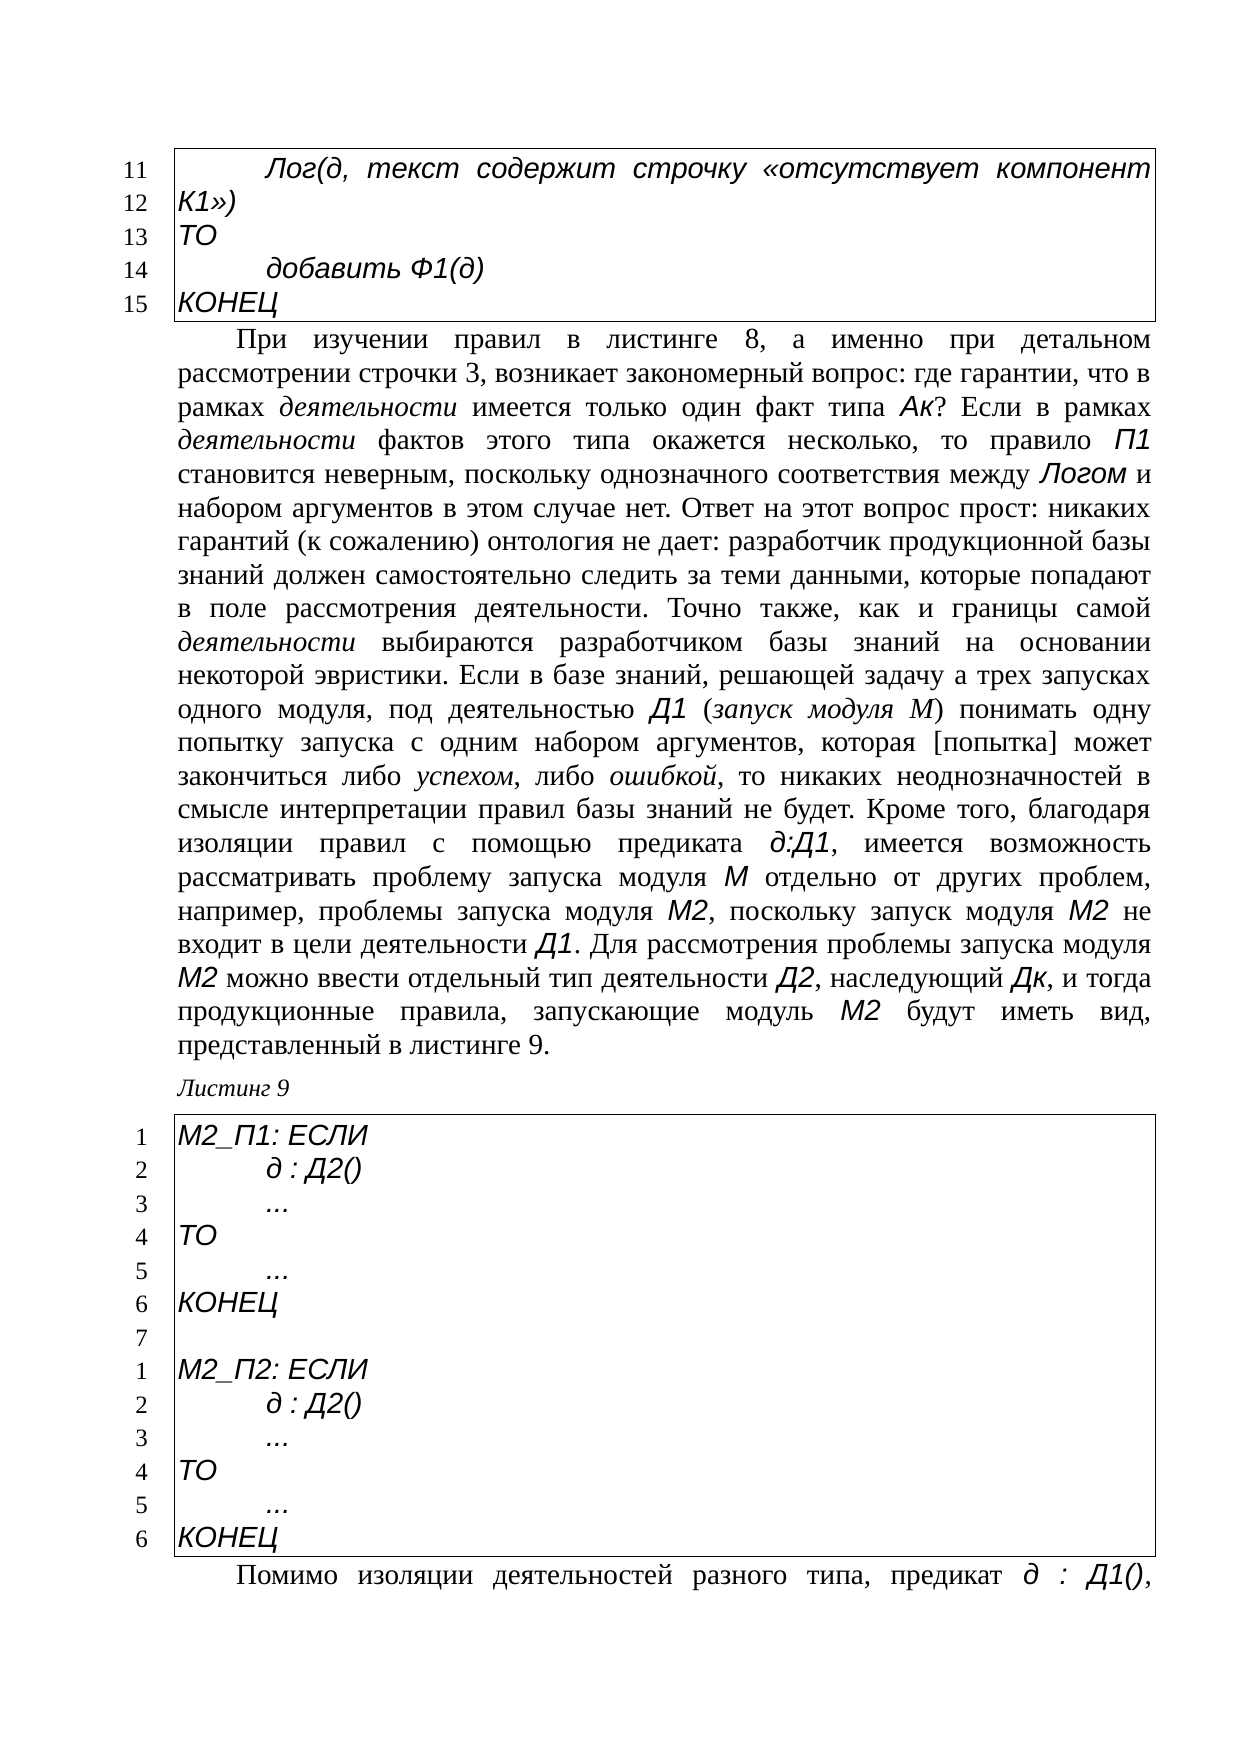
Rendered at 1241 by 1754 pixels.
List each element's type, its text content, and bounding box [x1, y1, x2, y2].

text ... [177, 1486, 1152, 1517]
text ТО [177, 218, 1152, 251]
text добавить Ф1(д) [177, 251, 1152, 282]
text ... [177, 1252, 1152, 1285]
text д : Д2() [177, 1151, 1152, 1184]
text M2_П2: ЕСЛИ [177, 1352, 1152, 1386]
text КОНЕЦ [175, 282, 1155, 321]
text д : Д2() [177, 1386, 1152, 1419]
text ТО [177, 1218, 1152, 1252]
text ТО [177, 1453, 1152, 1486]
text КОНЕЦ [175, 1517, 1155, 1556]
text Листинг 9 [177, 1073, 1152, 1102]
text ... [177, 1419, 1152, 1453]
text Лог(д, текст содержит строчку «отсутствует компонент К1») [175, 149, 1155, 218]
text Помимо изоляции деятельностей разного типа, предикат д : Д1(), [177, 1557, 1152, 1590]
text КОНЕЦ [177, 1285, 1152, 1319]
text При изучении правил в листинге 8, а именно при детальном рассмотрении строчки 3, возникает закономерный вопрос: где гарантии, что в рамках деятельности имеется только один факт типа Ак? Если в рамках деятельности фактов этого типа окажется несколько, то правило П1 становится неверным, поскольку однозначного соответствия между Логом и набором аргументов в этом случае нет. Ответ на этот вопрос прост: никаких гарантий (к сожалению) онтология не дает: разработчик продукционной базы знаний должен самостоятельно следить за теми данными, которые попадают в поле рассмотрения деятельности. Точно также, как и границы самой деятельности выбираются разработчиком базы знаний на основании некоторой эвристики. Если в базе знаний, решающей задачу а трех запусках одного модуля, под деятельностью Д1 (запуск модуля М) понимать одну попытку запуска с одним набором аргументов, которая [попытка] может закончиться либо успехом, либо ошибкой, то никаких неоднозначностей в смысле интерпретации правил базы знаний не будет. Кроме того, благодаря изоляции правил с помощью предиката д:Д1, имеется возможность рассматривать проблему запуска модуля М отдельно от других проблем, например, проблемы запуска модуля М2, поскольку запуск модуля М2 не входит в цели деятельности Д1. Для рассмотрения проблемы запуска модуля М2 можно ввести отдельный тип деятельности Д2, наследующий Дк, и тогда продукционные правила, запускающие модуль М2 будут иметь вид, представленный в листинге 9. [177, 322, 1152, 1061]
text M2_П1: ЕСЛИ [175, 1115, 1155, 1151]
text ... [177, 1184, 1152, 1218]
